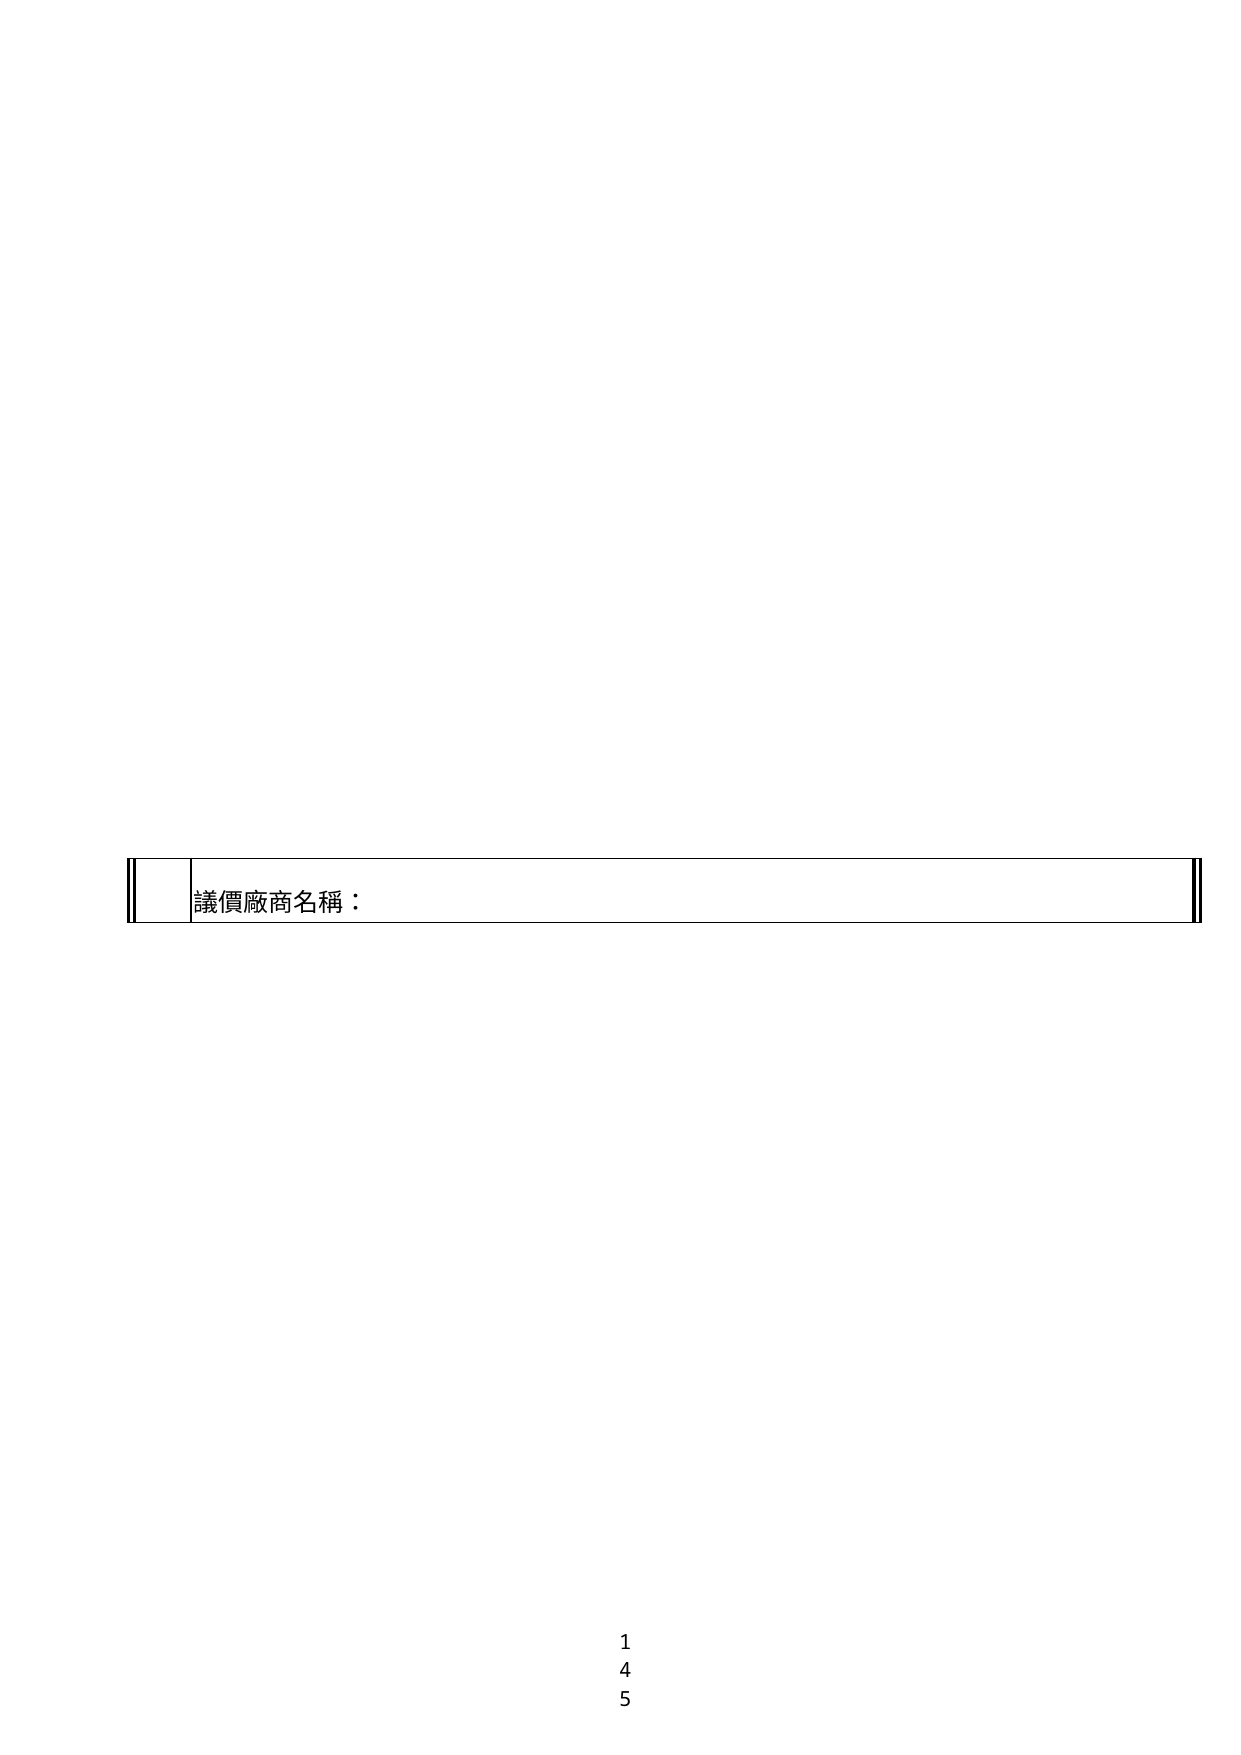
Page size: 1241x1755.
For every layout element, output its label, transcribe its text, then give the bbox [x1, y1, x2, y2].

table_cell [136, 859, 190, 922]
table_cell 議價廠商名稱： [192, 859, 1192, 922]
